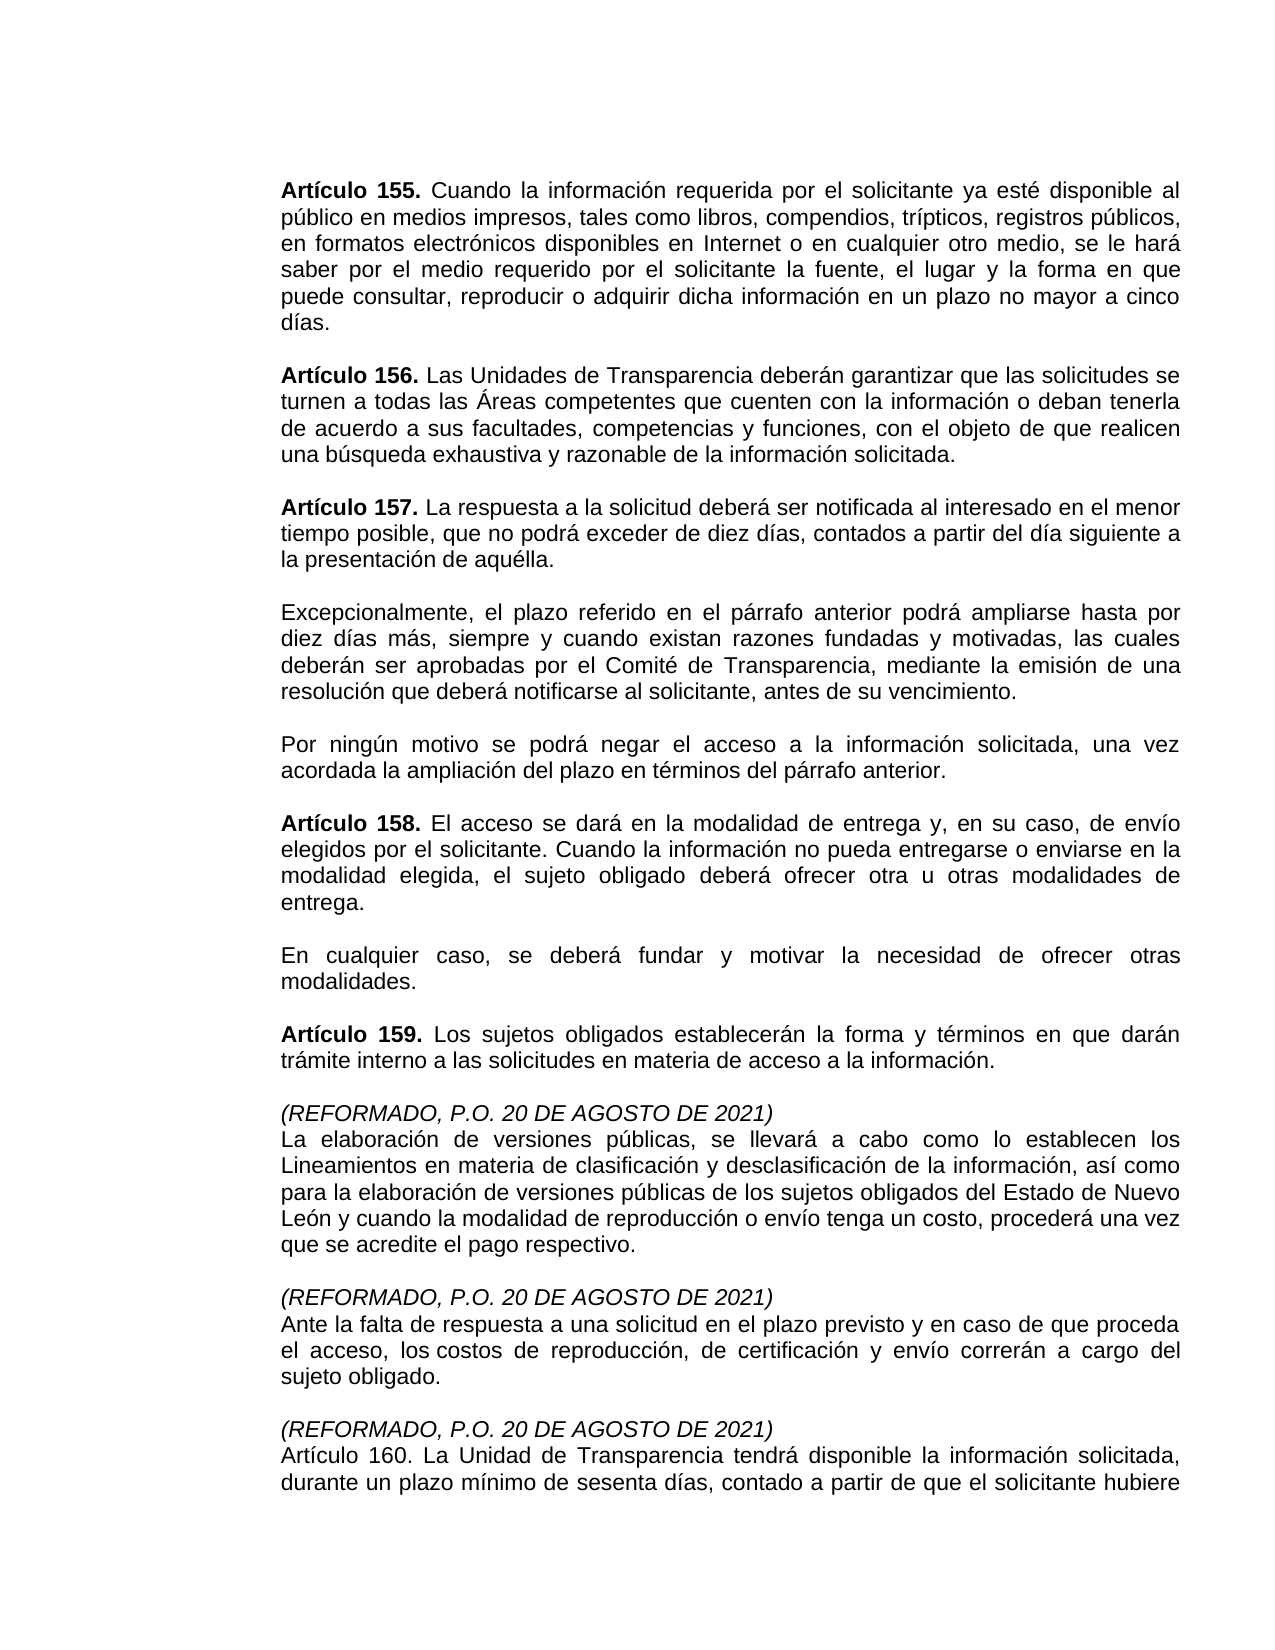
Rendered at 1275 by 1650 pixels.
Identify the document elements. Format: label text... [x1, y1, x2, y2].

text Artículo 155. Cuando la información requerida por el solicitante ya esté disponible al público en medios impresos, tales como libros, compendios, trípticos, registros públicos, en formatos electrónicos disponibles en Internet o en cualquier otro medio, se le hará saber por el medio requerido por el solicitante la fuente, el lugar y la forma en que puede consultar, reproducir o adquirir dicha información en un plazo no mayor a cinco días. [281, 177, 1181, 335]
text En cualquier caso, se deberá fundar y motivar la necesidad de ofrecer otras modalidades. [281, 942, 1181, 994]
text (REFORMADO, P.O. 20 DE AGOSTO DE 2021) [281, 1284, 1181, 1311]
text Excepcionalmente, el plazo referido en el párrafo anterior podrá ampliarse hasta por diez días más, siempre y cuando existan razones fundadas y motivadas, las cuales deberán ser aprobadas por el Comité de Transparencia, mediante la emisión de una resolución que deberá notificarse al solicitante, antes de su vencimiento. [281, 599, 1181, 704]
text Artículo 159. Los sujetos obligados establecerán la forma y términos en que darán trámite interno a las solicitudes en materia de acceso a la información. [281, 1021, 1181, 1073]
text Artículo 158. El acceso se dará en la modalidad de entrega y, en su caso, de envío elegidos por el solicitante. Cuando la información no pueda entregarse o enviarse en la modalidad elegida, el sujeto obligado deberá ofrecer otra u otras modalidades de entrega. [281, 810, 1181, 915]
text Artículo 160. La Unidad de Transparencia tendrá disponible la información solicitada, durante un plazo mínimo de sesenta días, contado a partir de que el solicitante hubiere [281, 1442, 1181, 1495]
text Ante la falta de respuesta a una solicitud en el plazo previsto y en caso de que proceda el acceso, los costos de reproducción, de certificación y envío correrán a cargo del sujeto obligado. [281, 1311, 1181, 1389]
text La elaboración de versiones públicas, se llevará a cabo como lo establecen los Lineamientos en materia de clasificación y desclasificación de la información, así como para la elaboración de versiones públicas de los sujetos obligados del Estado de Nuevo León y cuando la modalidad de reproducción o envío tenga un costo, procederá una vez que se acredite el pago respectivo. [281, 1126, 1181, 1258]
text (REFORMADO, P.O. 20 DE AGOSTO DE 2021) [281, 1100, 1181, 1126]
text (REFORMADO, P.O. 20 DE AGOSTO DE 2021) [281, 1416, 1181, 1442]
text Por ningún motivo se podrá negar el acceso a la información solicitada, una vez acordada la ampliación del plazo en términos del párrafo anterior. [281, 731, 1181, 783]
text Artículo 156. Las Unidades de Transparencia deberán garantizar que las solicitudes se turnen a todas las Áreas competentes que cuenten con la información o deban tenerla de acuerdo a sus facultades, competencias y funciones, con el objeto de que realicen una búsqueda exhaustiva y razonable de la información solicitada. [281, 362, 1181, 467]
text Artículo 157. La respuesta a la solicitud deberá ser notificada al interesado en el menor tiempo posible, que no podrá exceder de diez días, contados a partir del día siguiente a la presentación de aquélla. [281, 493, 1181, 573]
